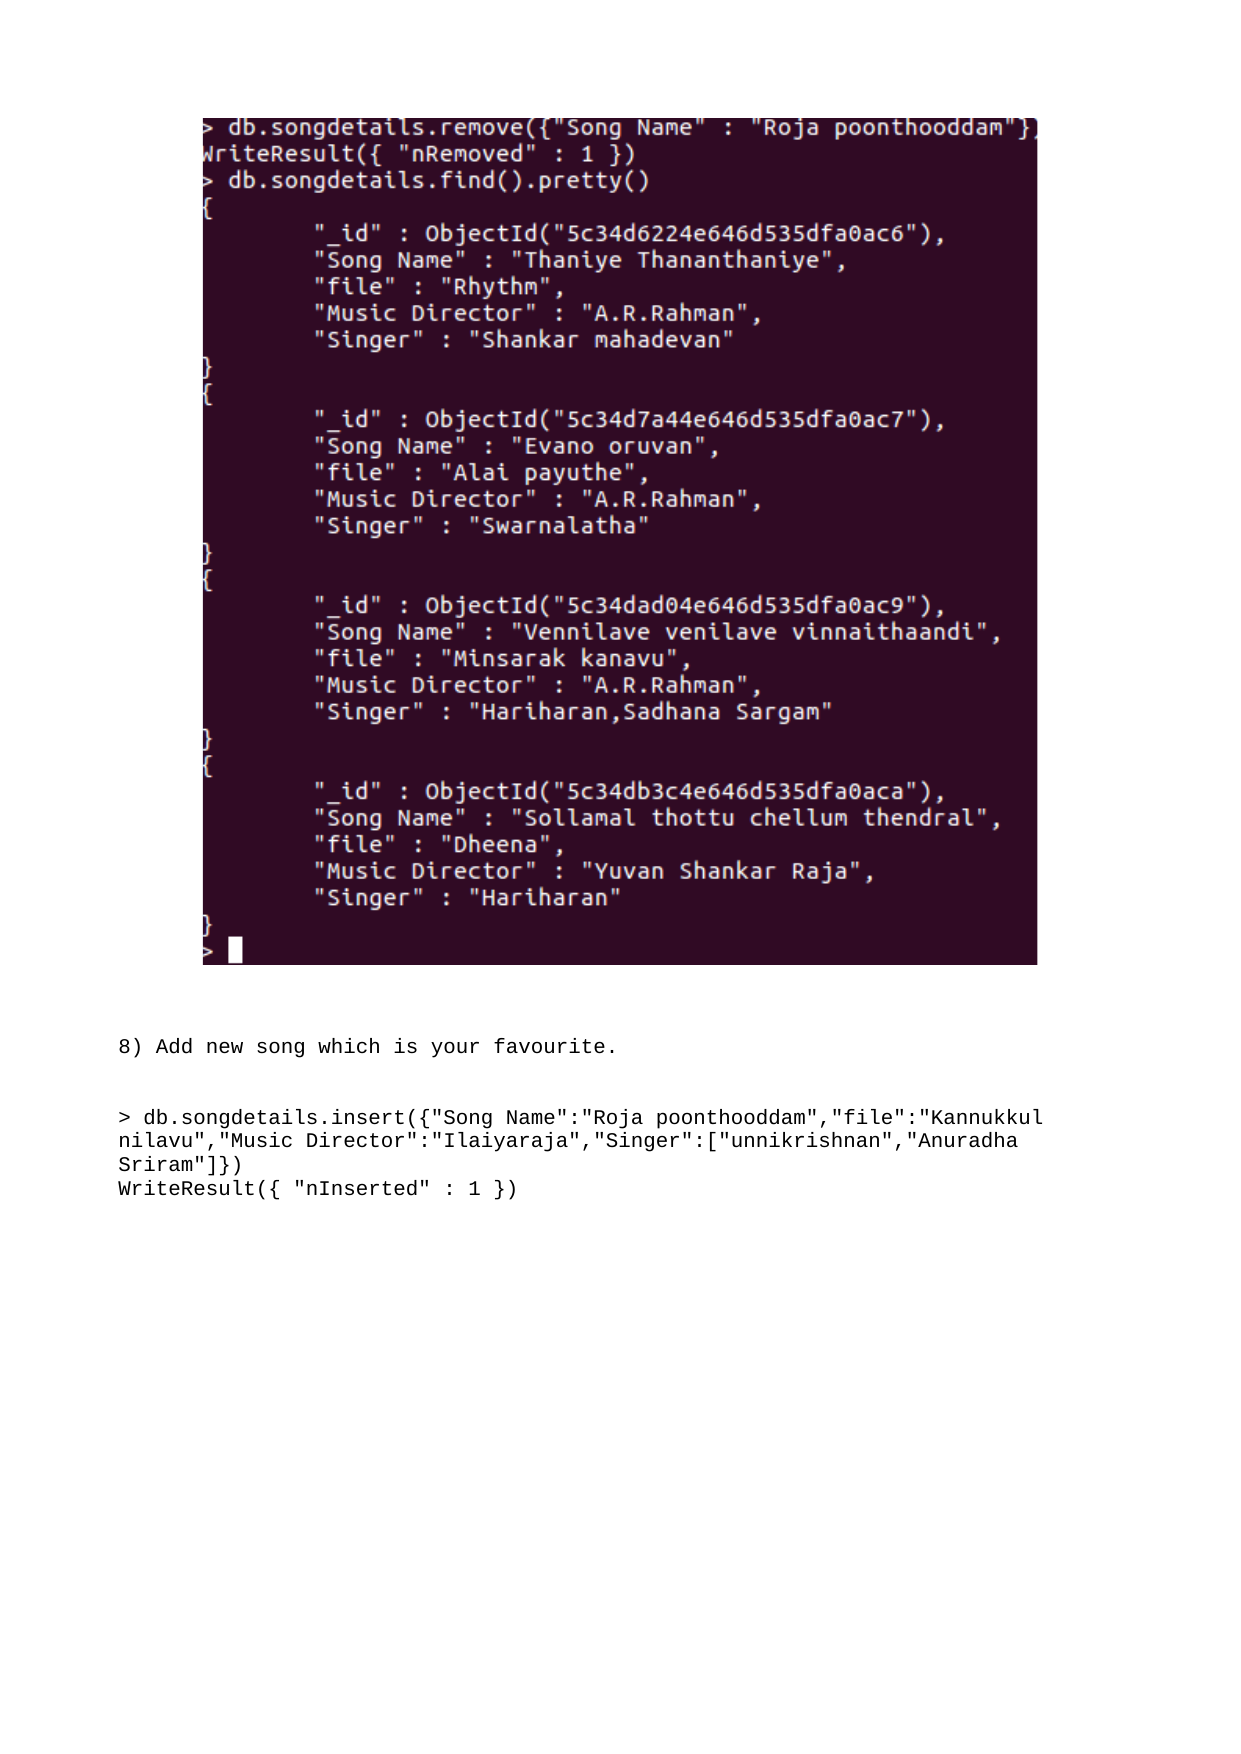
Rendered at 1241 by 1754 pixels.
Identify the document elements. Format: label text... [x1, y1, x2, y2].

text > db.songdetails.insert({"Song Name":"Roja poonthooddam","file":"Kannukkul nilavu","Music Director":"Ilaiyaraja","Singer":["unnikrishnan","Anuradha Sriram"]}) [118, 1107, 1122, 1178]
text 8) Add new song which is your favourite. [118, 1036, 1122, 1059]
picture [202, 118, 1038, 965]
text WriteResult({ "nInserted" : 1 }) [118, 1178, 1122, 1201]
